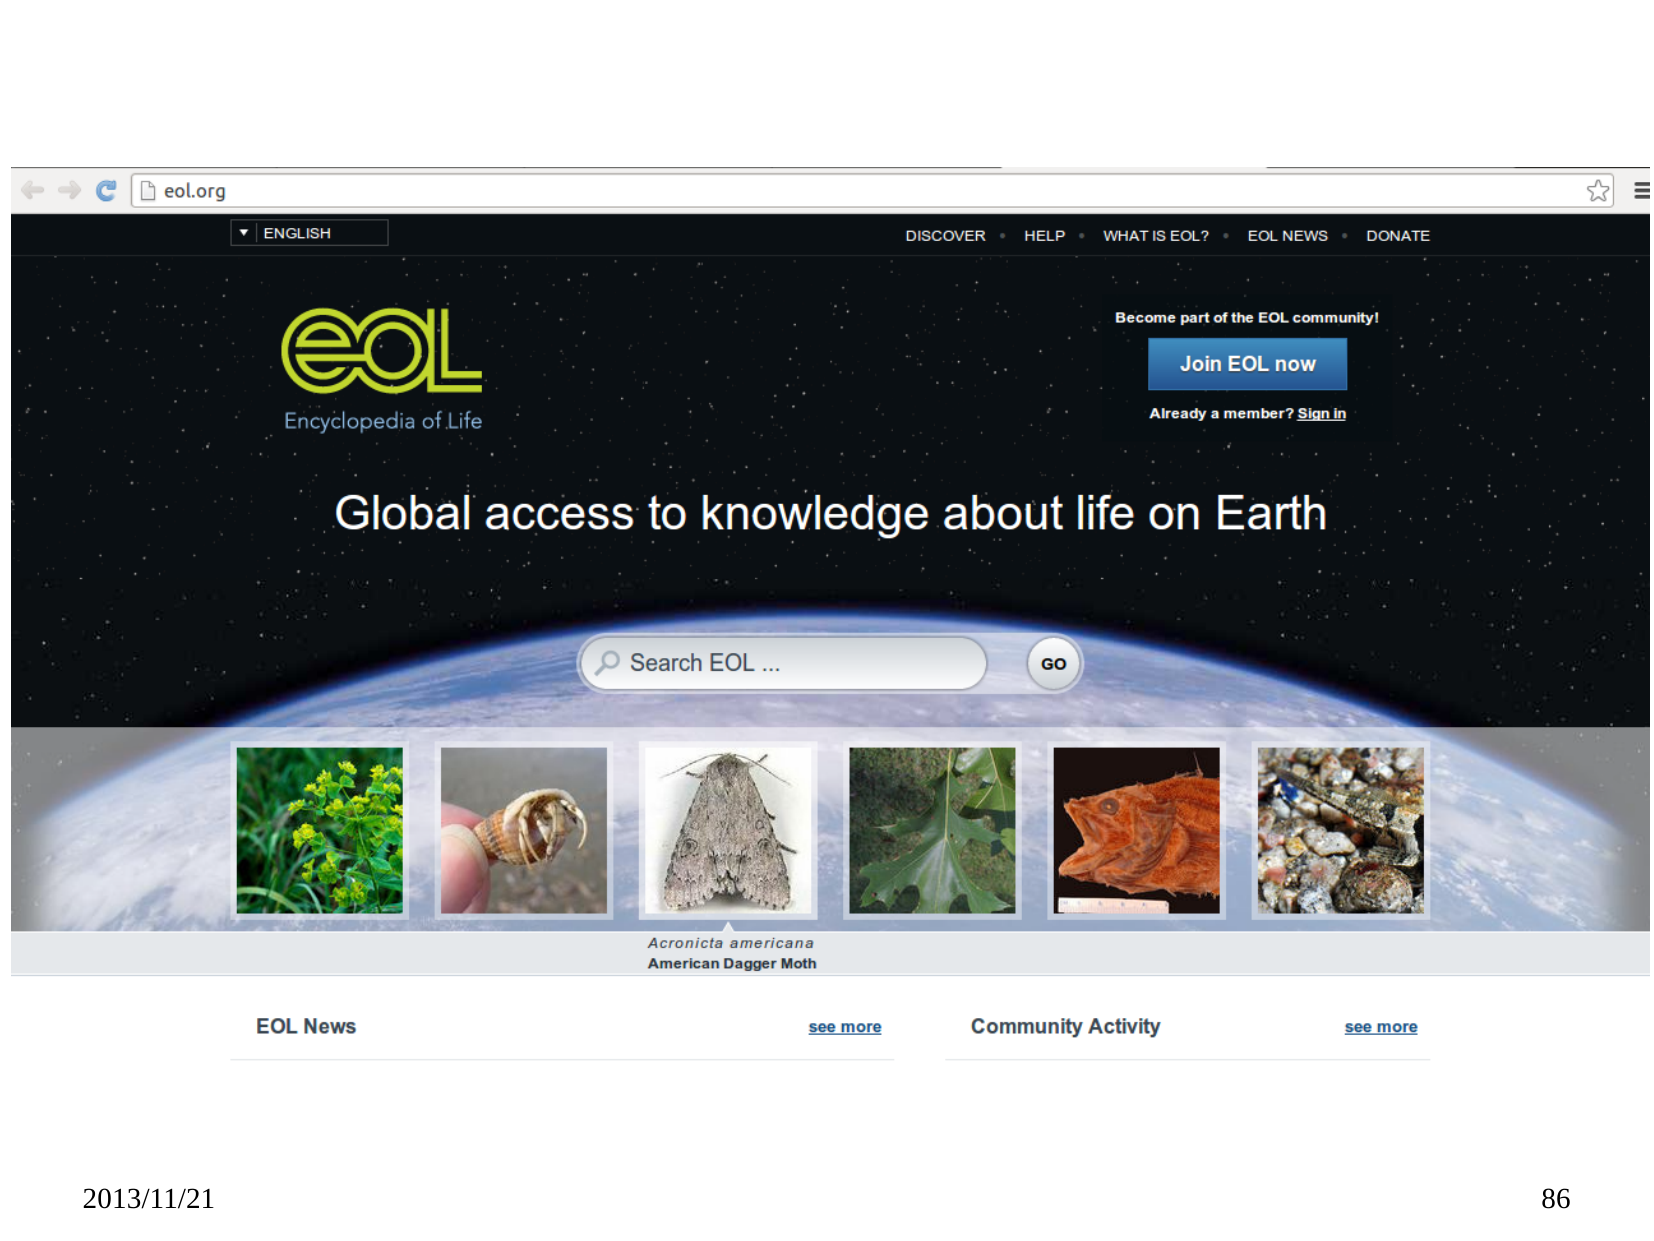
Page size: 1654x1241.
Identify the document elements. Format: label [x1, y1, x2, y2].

picture [11, 167, 1650, 1063]
